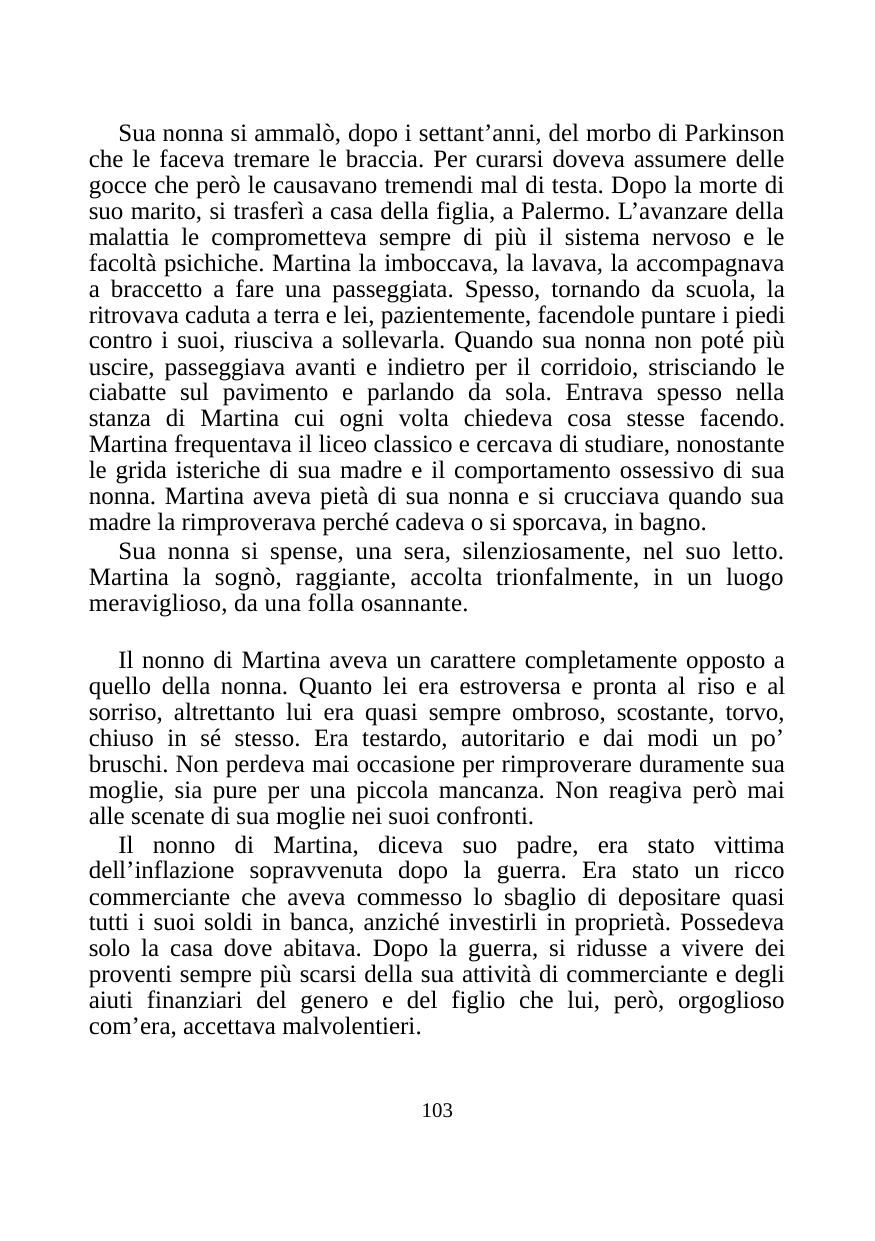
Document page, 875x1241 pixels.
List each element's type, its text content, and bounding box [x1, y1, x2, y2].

text Il nonno di Martina aveva un carattere completamente opposto a quello della nonna. Quanto lei era estroversa e pronta al riso e al sorriso, altrettanto lui era quasi sempre ombroso, scostante, torvo, chiuso in sé stesso. Era testardo, autoritario e dai modi un po’ bruschi. Non perdeva mai occasione per rimproverare duramente sua moglie, sia pure per una piccola mancanza. Non reagiva però mai alle scenate di sua moglie nei suoi confronti. [88, 645, 786, 830]
text Sua nonna si ammalò, dopo i settant’anni, del morbo di Parkinson che le faceva tremare le braccia. Per curarsi doveva assumere delle gocce che però le causavano tremendi mal di testa. Dopo la morte di suo marito, si trasferì a casa della figlia, a Palermo. L’avanzare della malattia le comprometteva sempre di più il sistema nervoso e le facoltà psichiche. Martina la imboccava, la lavava, la accompagnava a braccetto a fare una passeggiata. Spesso, tornando da scuola, la ritrovava caduta a terra e lei, pazientemente, facendole puntare i piedi contro i suoi, riusciva a sollevarla. Quando sua nonna non poté più uscire, passeggiava avanti e indietro per il corridoio, strisciando le ciabatte sul pavimento e parlando da sola. Entrava spesso nella stanza di Martina cui ogni volta chiedeva cosa stesse facendo. Martina frequentava il liceo classico e cercava di studiare, nonostante le grida isteriche di sua madre e il comportamento ossessivo di sua nonna. Martina aveva pietà di sua nonna e si crucciava quando sua madre la rimproverava perché cadeva o si sporcava, in bagno. [88, 118, 786, 536]
text Sua nonna si spense, una sera, silenziosamente, nel suo letto. Martina la sognò, raggiante, accolta trionfalmente, in un luogo meraviglioso, da una folla osannante. [88, 536, 786, 617]
text Il nonno di Martina, diceva suo padre, era stato vittima dell’inflazione sopravvenuta dopo la guerra. Era stato un ricco commerciante che aveva commesso lo sbaglio di depositare quasi tutti i suoi soldi in banca, anziché investirli in proprietà. Possedeva solo la casa dove abitava. Dopo la guerra, si ridusse a vivere dei proventi sempre più scarsi della sua attività di commerciante e degli aiuti finanziari del genero e del figlio che lui, però, orgoglioso com’era, accettava malvolentieri. [88, 830, 786, 1040]
